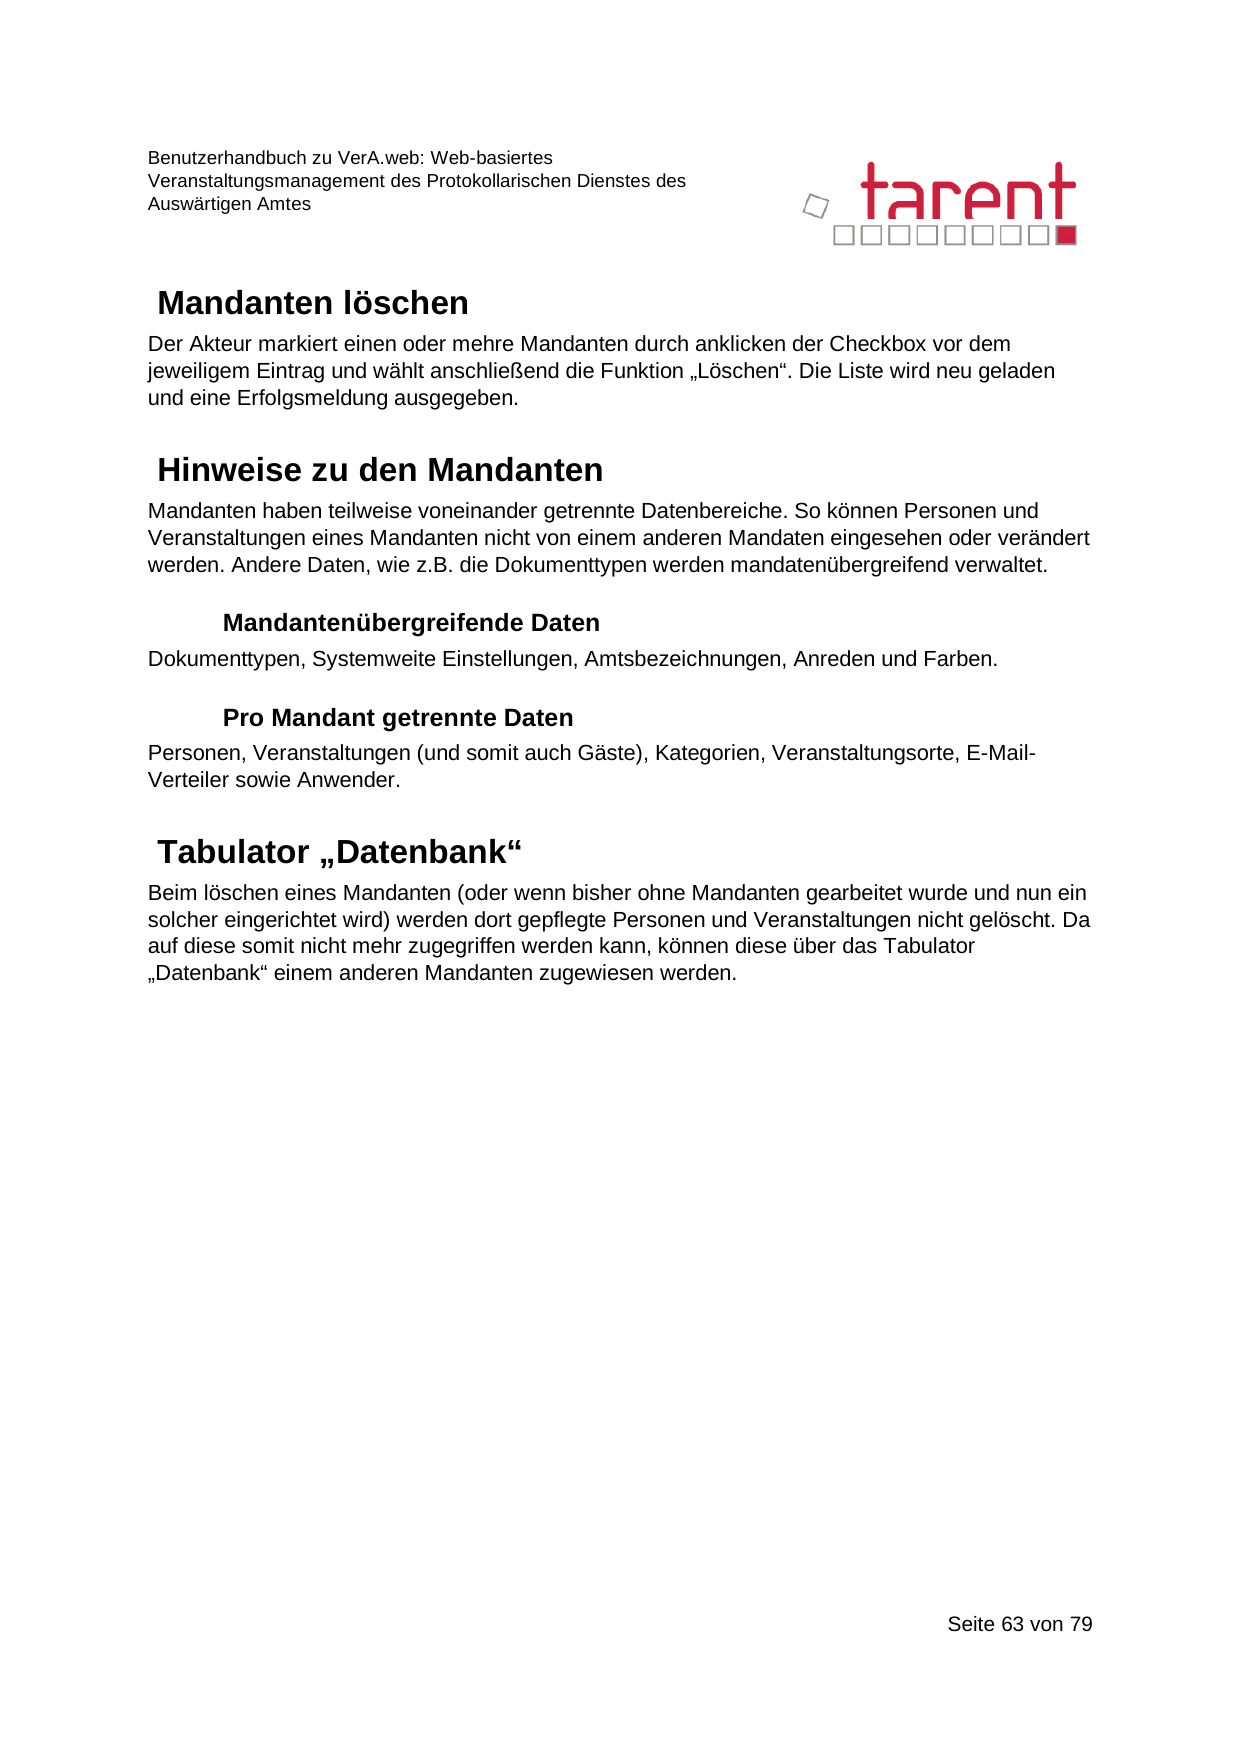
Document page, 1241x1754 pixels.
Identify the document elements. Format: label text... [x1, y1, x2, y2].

text Der Akteur markiert einen oder mehre Mandanten durch anklicken der Checkbox vor dem jeweiligem Eintrag und wählt anschließend die Funktion „Löschen“. Die Liste wird neu geladen und eine Erfolgsmeldung ausgegeben. [148, 331, 1092, 409]
subtitle Pro Mandant getrennte Daten [148, 703, 1092, 731]
text Dokumenttypen, Systemweite Einstellungen, Amtsbezeichnungen, Anreden und Farben. [148, 646, 1092, 671]
text Mandanten haben teilweise voneinander getrennte Datenbereiche. So können Personen und Veranstaltungen eines Mandanten nicht von einem anderen Mandaten eingesehen oder verändert werden. Andere Daten, wie z.B. die Dokumenttypen werden mandatenübergreifend verwaltet. [148, 498, 1092, 576]
subtitle Mandanten löschen [148, 284, 1092, 321]
picture [790, 151, 1091, 255]
subtitle Mandantenübergreifende Daten [148, 609, 1092, 637]
subtitle Tabulator „Datenbank“ [148, 833, 1092, 870]
text Beim löschen eines Mandanten (oder wenn bisher ohne Mandanten gearbeitet wurde und nun ein solcher eingerichtet wird) werden dort gepflegte Personen und Veranstaltungen nicht gelöscht. Da auf diese somit nicht mehr zugegriffen werden kann, können diese über das Tabulator „Datenbank“ einem anderen Mandanten zugewiesen werden. [148, 880, 1092, 985]
text Personen, Veranstaltungen (und somit auch Gäste), Kategorien, Veranstaltungsorte, E-Mail-Verteiler sowie Anwender. [148, 740, 1092, 791]
subtitle Hinweise zu den Mandanten [148, 451, 1092, 488]
